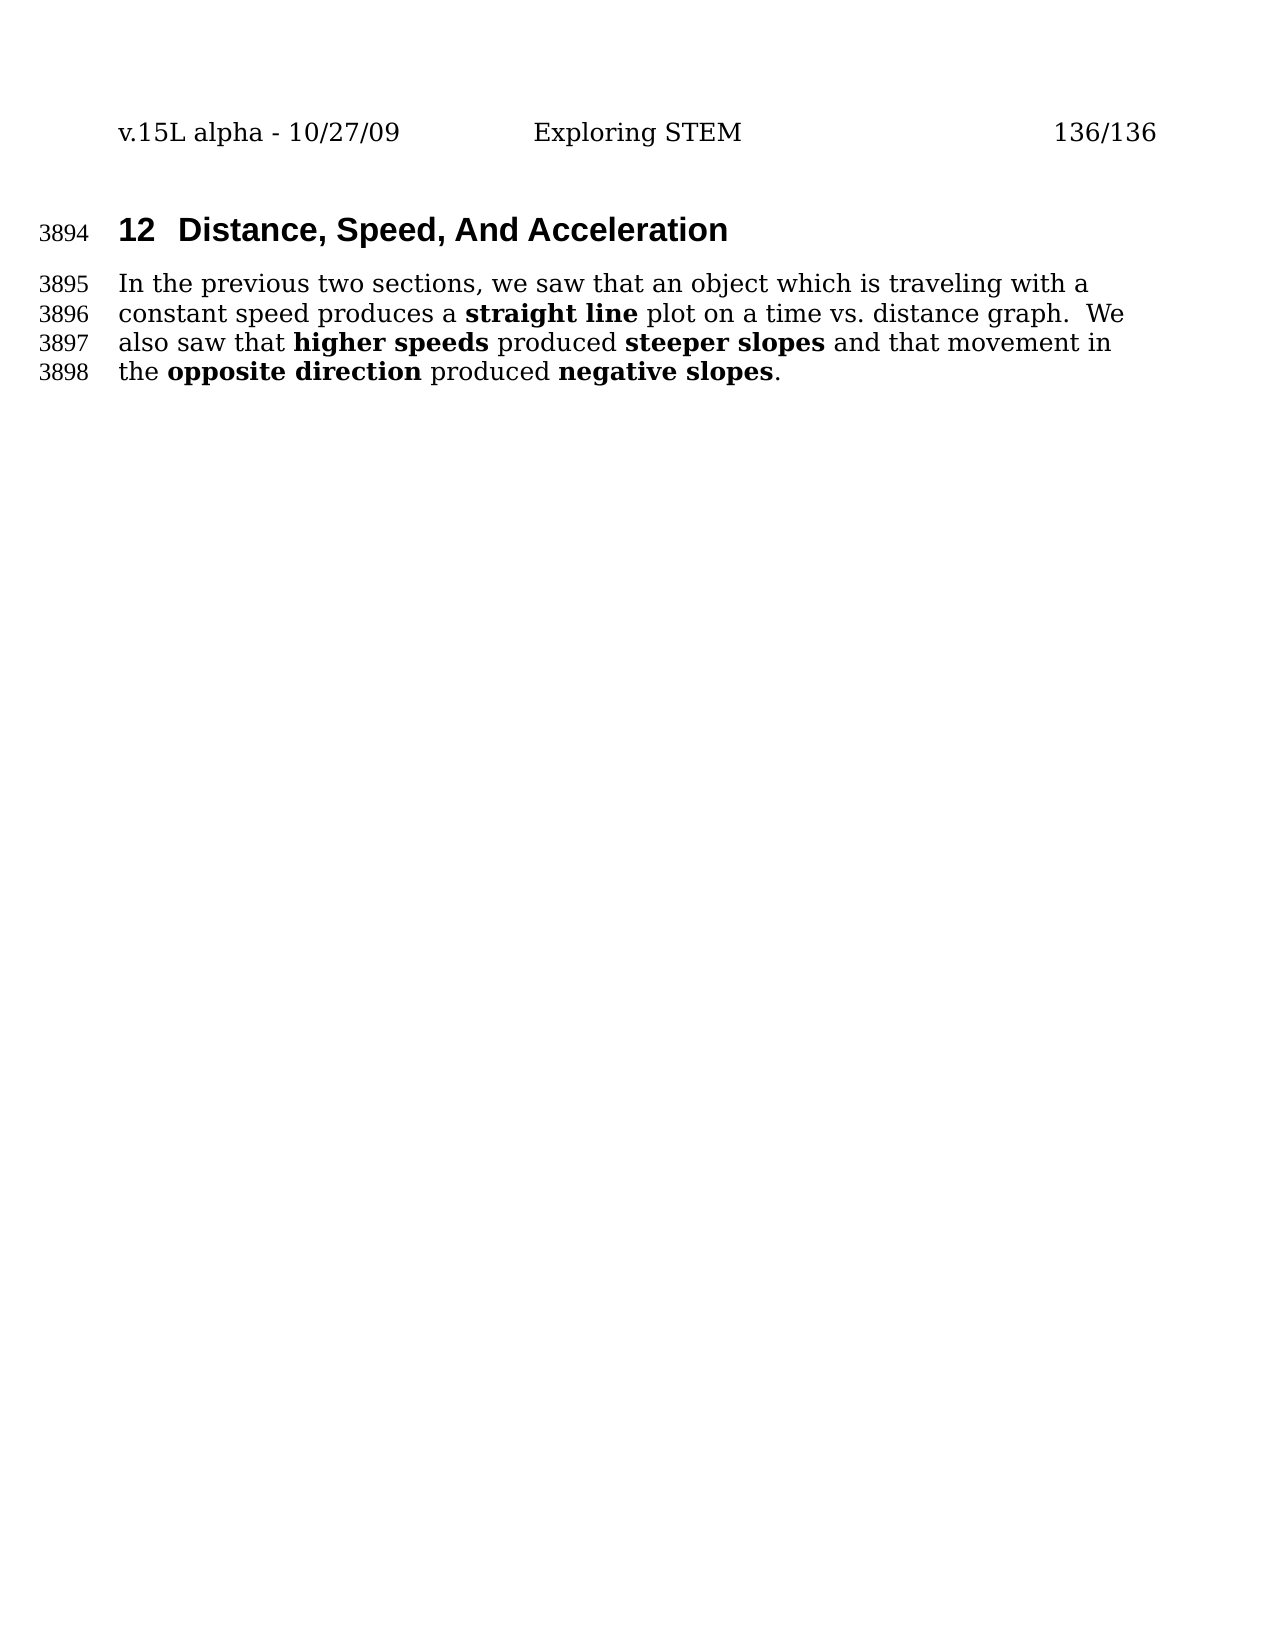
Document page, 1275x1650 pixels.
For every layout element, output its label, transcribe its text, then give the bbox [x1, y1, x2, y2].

text In the previous two sections, we saw that an object which is traveling with a constant speed produces a straight line plot on a time vs. distance graph. We also saw that higher speeds produced steeper slopes and that movement in the opposite direction produced negative slopes. [118, 269, 1157, 387]
subtitle Distance, Speed, And Acceleration [118, 210, 1157, 248]
